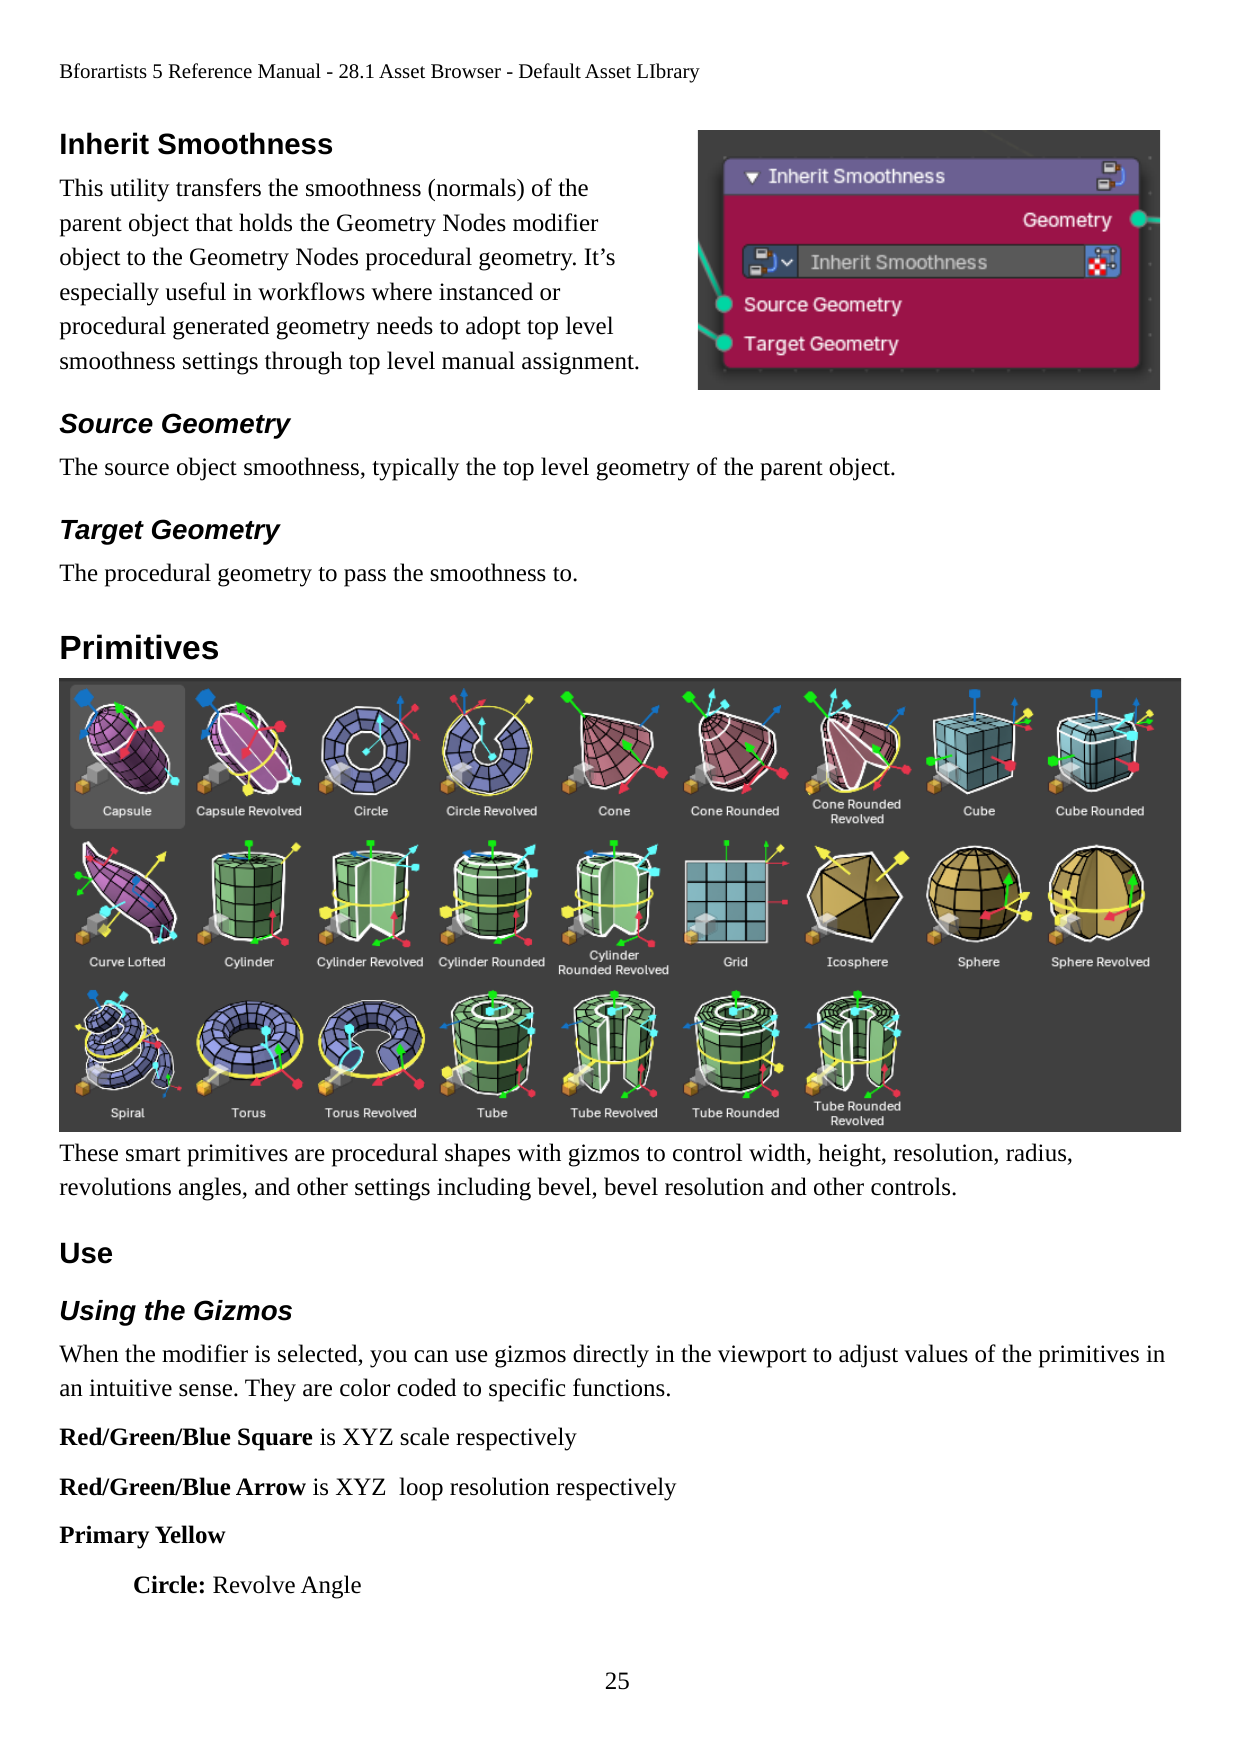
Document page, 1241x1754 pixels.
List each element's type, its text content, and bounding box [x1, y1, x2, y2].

text Red/Green/Blue Arrow is XYZ loop resolution respectively [59, 1472, 1181, 1500]
subtitle Source Geometry [59, 407, 1181, 439]
subtitle Target Geometry [59, 513, 1181, 545]
text Primary Yellow [59, 1521, 1181, 1549]
subtitle Using the Gizmos [59, 1294, 1181, 1326]
text When the modifier is selected, you can use gizmos directly in the viewport to adjust values of the primitives in an intuitive sense. They are color coded to specific functions. [59, 1339, 1181, 1402]
picture [697, 130, 1161, 390]
text The source object smoothness, typically the top level geometry of the parent object. [59, 452, 1181, 481]
text The procedural geometry to pass the smoothness to. [59, 558, 1181, 586]
text Circle: Revolve Angle [133, 1570, 1181, 1598]
text These smart primitives are procedural shapes with gizmos to control width, height, resolution, radius, revolutions angles, and other settings including bevel, bevel resolution and other controls. [59, 1132, 1181, 1201]
subtitle Inherit Smoothness [59, 127, 1181, 161]
subtitle Primitives [59, 628, 1181, 666]
subtitle Use [59, 1236, 1181, 1269]
text This utility transfers the smoothness (normals) of the parent object that holds the Geometry Nodes modifier object to the Geometry Nodes procedural geometry. It’s especially useful in workflows where instanced or procedural generated geometry needs to adopt top level smoothness settings through top level manual assignment. [59, 173, 697, 374]
picture [59, 678, 1182, 1132]
text Red/Green/Blue Square is XYZ scale respectively [59, 1422, 1181, 1451]
